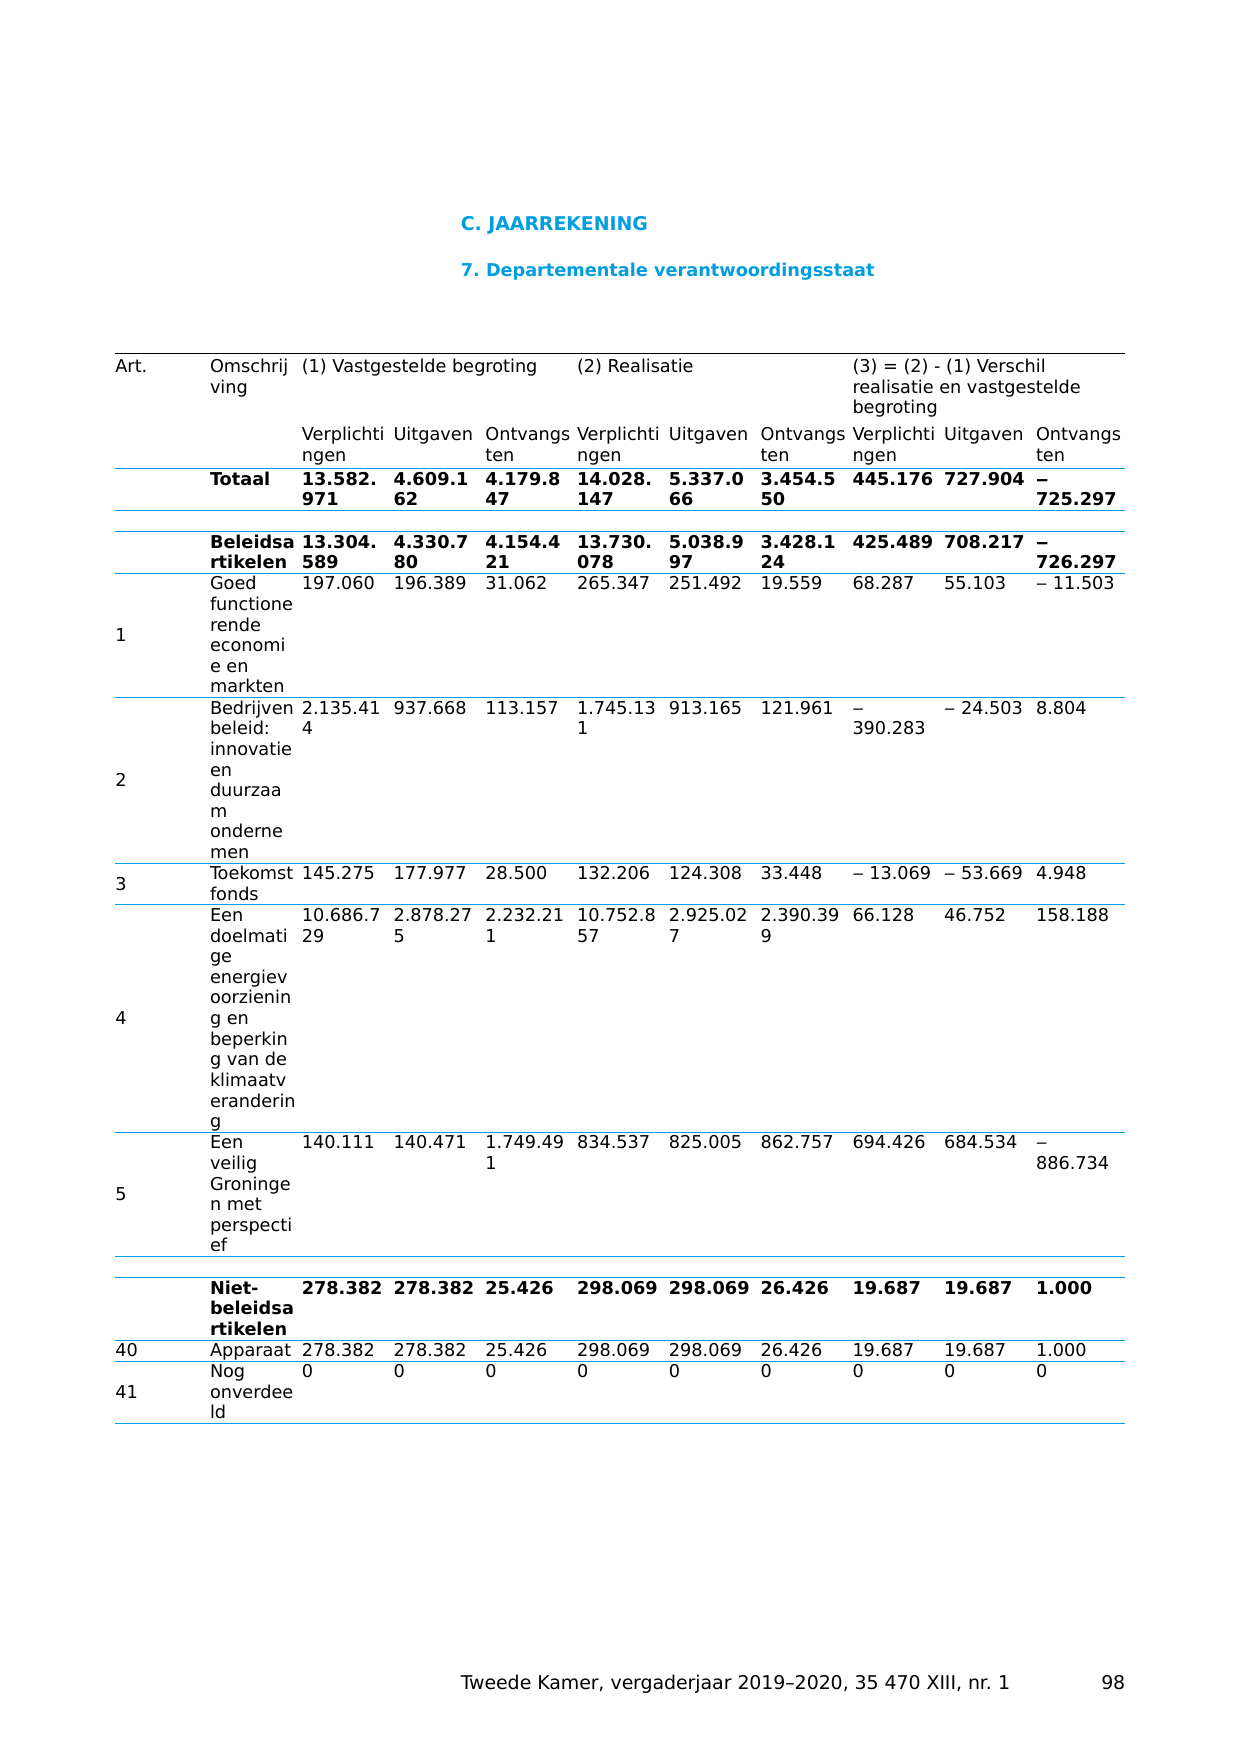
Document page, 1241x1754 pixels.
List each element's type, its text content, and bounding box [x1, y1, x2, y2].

table_cell 14.028.147 [574, 469, 666, 510]
table_cell [482, 511, 574, 531]
table_cell [574, 1257, 666, 1277]
table_cell 121.961 [758, 698, 849, 863]
table_cell 26.426 [758, 1341, 849, 1361]
table_cell 68.287 [849, 574, 941, 697]
table_cell 1 [115, 574, 207, 697]
table_cell 177.977 [390, 864, 482, 904]
table_cell 1.000 [1033, 1278, 1125, 1339]
table_cell [758, 1257, 849, 1277]
table_cell 727.904 [941, 469, 1033, 510]
table_cell 25.426 [482, 1341, 574, 1361]
table_cell Ontvangsten [482, 421, 574, 468]
table_cell [1033, 1257, 1125, 1277]
table_cell 0 [758, 1362, 849, 1423]
table_cell ‒ 725.297 [1033, 469, 1125, 510]
table_cell 1.745.131 [574, 698, 666, 863]
table_cell 278.382 [390, 1341, 482, 1361]
table_cell [666, 1257, 757, 1277]
table_cell 2.925.027 [666, 905, 757, 1132]
table_cell 3.454.550 [758, 469, 849, 510]
table_cell ‒ 390.283 [849, 698, 941, 863]
table_cell 10.752.857 [574, 905, 666, 1132]
table_cell 41 [115, 1362, 207, 1423]
table_cell Ontvangsten [758, 421, 849, 468]
table_header Tabel 40 Departementale verantwoordingsstaat 2019 van het Ministerie van Economische Zaken en Klimaat (XIII) (bedragen x € 1.000) [115, 305, 1125, 353]
table_cell 1.749.491 [482, 1133, 574, 1256]
table_cell [115, 1257, 207, 1277]
table_cell 196.389 [390, 574, 482, 697]
table_cell 278.382 [390, 1278, 482, 1339]
table_cell Verplichtingen [299, 421, 390, 468]
table_cell 145.275 [299, 864, 390, 904]
table_cell 2 [115, 698, 207, 863]
table_cell 4.154.421 [482, 532, 574, 573]
table_cell [390, 1257, 482, 1277]
table_cell Uitgaven [941, 421, 1033, 468]
table_cell 4.179.847 [482, 469, 574, 510]
table_cell 278.382 [299, 1341, 390, 1361]
table_cell 3.428.124 [758, 532, 849, 573]
table_cell 298.069 [666, 1341, 757, 1361]
table_cell 5.038.997 [666, 532, 757, 573]
table_cell [758, 511, 849, 531]
table_cell 40 [115, 1341, 207, 1361]
table_cell 124.308 [666, 864, 757, 904]
table_cell ‒ 53.669 [941, 864, 1033, 904]
table_cell 1.000 [1033, 1341, 1125, 1361]
table_cell 4.609.162 [390, 469, 482, 510]
table_cell [1033, 511, 1125, 531]
table_cell 2.878.275 [390, 905, 482, 1132]
table_cell [482, 1257, 574, 1277]
table_cell 10.686.729 [299, 905, 390, 1132]
table_cell 66.128 [849, 905, 941, 1132]
table_cell 265.347 [574, 574, 666, 697]
table_cell [941, 511, 1033, 531]
table_cell Ontvangsten [1033, 421, 1125, 468]
table_cell 0 [849, 1362, 941, 1423]
table_cell 13.582.971 [299, 469, 390, 510]
table_cell 708.217 [941, 532, 1033, 573]
table_cell Art. [115, 354, 207, 421]
table_cell (1) Vastgestelde begroting [299, 354, 574, 421]
table_cell [941, 1257, 1033, 1277]
table_cell 0 [941, 1362, 1033, 1423]
table_cell 19.687 [849, 1278, 941, 1339]
table_cell [115, 532, 207, 573]
table_cell Goed functionerende economie en markten [207, 574, 299, 697]
table_cell [299, 511, 390, 531]
table_cell 862.757 [758, 1133, 849, 1256]
table_cell [390, 511, 482, 531]
table_cell 278.382 [299, 1278, 390, 1339]
table_cell 3 [115, 864, 207, 904]
table_cell 913.165 [666, 698, 757, 863]
table_cell 5.337.066 [666, 469, 757, 510]
table_cell 298.069 [574, 1341, 666, 1361]
table_cell 19.687 [849, 1341, 941, 1361]
table_cell 684.534 [941, 1133, 1033, 1256]
table_cell 25.426 [482, 1278, 574, 1339]
table_cell 2.390.399 [758, 905, 849, 1132]
table_cell [115, 469, 207, 510]
table_cell 8.804 [1033, 698, 1125, 863]
table_cell 19.559 [758, 574, 849, 697]
table_cell 4.330.780 [390, 532, 482, 573]
table_cell [207, 421, 299, 468]
table_cell 4 [115, 905, 207, 1132]
table_cell 2.135.414 [299, 698, 390, 863]
table_cell [207, 511, 299, 531]
table_cell [574, 511, 666, 531]
table_cell Bedrijvenbeleid: innovatie en duurzaam ondernemen [207, 698, 299, 863]
table_cell Nog onverdeeld [207, 1362, 299, 1423]
table_cell ‒ 24.503 [941, 698, 1033, 863]
table_cell Toekomstfonds [207, 864, 299, 904]
table_cell 0 [666, 1362, 757, 1423]
table_cell [115, 511, 207, 531]
table_cell 4.948 [1033, 864, 1125, 904]
table_cell Totaal [207, 469, 299, 510]
table_cell Een doelmatige energievoorziening en beperking van de klimaatverandering [207, 905, 299, 1132]
table_cell 425.489 [849, 532, 941, 573]
table_cell ‒ 11.503 [1033, 574, 1125, 697]
table_cell Uitgaven [390, 421, 482, 468]
table_cell Uitgaven [666, 421, 757, 468]
table_cell [115, 421, 207, 468]
table_cell 445.176 [849, 469, 941, 510]
table_cell 825.005 [666, 1133, 757, 1256]
table_cell (3) = (2) - (1) Verschil realisatie en vastgestelde begroting [849, 354, 1125, 421]
table_cell 31.062 [482, 574, 574, 697]
table_cell 132.206 [574, 864, 666, 904]
table_cell [299, 1257, 390, 1277]
table_cell 140.111 [299, 1133, 390, 1256]
table_cell Omschrijving [207, 354, 299, 421]
table_cell 113.157 [482, 698, 574, 863]
table_cell [115, 1278, 207, 1339]
table_cell 13.304.589 [299, 532, 390, 573]
table_cell 937.668 [390, 698, 482, 863]
table_cell 834.537 [574, 1133, 666, 1256]
table_cell 5 [115, 1133, 207, 1256]
table_cell (2) Realisatie [574, 354, 849, 421]
table_cell ‒ 13.069 [849, 864, 941, 904]
table_cell 197.060 [299, 574, 390, 697]
table_cell 46.752 [941, 905, 1033, 1132]
table_cell 33.448 [758, 864, 849, 904]
table_cell 694.426 [849, 1133, 941, 1256]
table_cell Een veilig Groningen met perspectief [207, 1133, 299, 1256]
table_cell Beleidsartikelen [207, 532, 299, 573]
table_cell 19.687 [941, 1341, 1033, 1361]
title 7. Departementale verantwoordingsstaat [461, 258, 1125, 281]
table_cell [666, 511, 757, 531]
table_cell Verplichtingen [849, 421, 941, 468]
table_cell 28.500 [482, 864, 574, 904]
table_cell [849, 511, 941, 531]
table_cell [207, 1257, 299, 1277]
table_cell Verplichtingen [574, 421, 666, 468]
table_cell 19.687 [941, 1278, 1033, 1339]
table_cell 298.069 [574, 1278, 666, 1339]
table_cell ‒ 726.297 [1033, 532, 1125, 573]
table_cell 140.471 [390, 1133, 482, 1256]
title C. Jaarrekening [461, 213, 1125, 235]
table_cell Apparaat [207, 1341, 299, 1361]
table_cell 0 [574, 1362, 666, 1423]
table_cell 0 [482, 1362, 574, 1423]
table_cell 251.492 [666, 574, 757, 697]
table_cell [849, 1257, 941, 1277]
table_cell 158.188 [1033, 905, 1125, 1132]
table_cell 0 [390, 1362, 482, 1423]
table_cell 0 [299, 1362, 390, 1423]
table_cell 26.426 [758, 1278, 849, 1339]
table_cell Niet-beleidsartikelen [207, 1278, 299, 1339]
table_cell ‒ 886.734 [1033, 1133, 1125, 1256]
table_cell 2.232.211 [482, 905, 574, 1132]
table_cell 298.069 [666, 1278, 757, 1339]
table_cell 55.103 [941, 574, 1033, 697]
table_cell 13.730.078 [574, 532, 666, 573]
table_cell 0 [1033, 1362, 1125, 1423]
